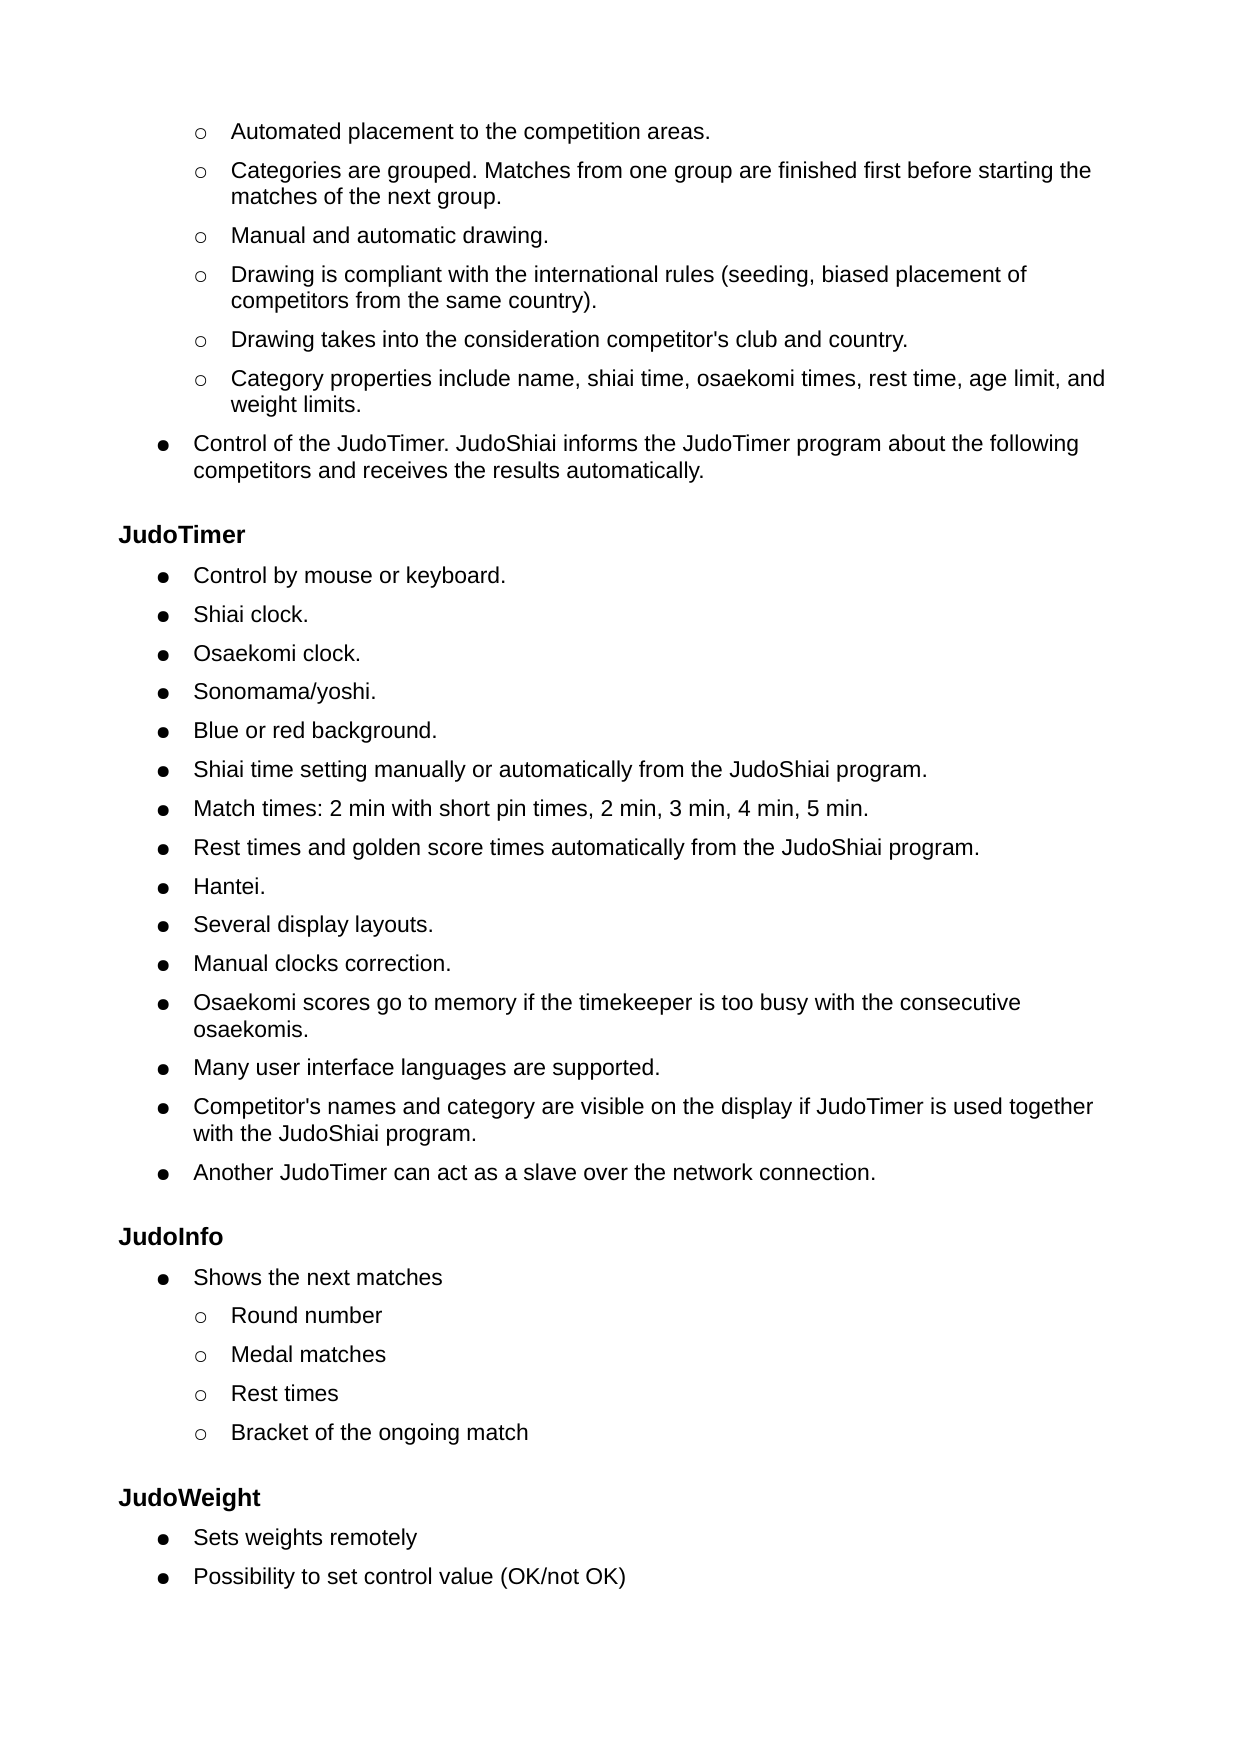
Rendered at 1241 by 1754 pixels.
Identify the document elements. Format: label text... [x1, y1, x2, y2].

list Drawing takes into the consideration competitor's club and country. [193, 326, 1122, 353]
list Another JudoTimer can act as a slave over the network connection. [156, 1158, 1122, 1185]
list Several display layouts. [156, 911, 1122, 938]
list Competitor's names and category are visible on the display if JudoTimer is used together with the JudoShiai program. [156, 1093, 1122, 1146]
list Possibility to set control value (OK/not OK) [156, 1563, 1122, 1589]
list Rest times and golden score times automatically from the JudoShiai program. [156, 834, 1122, 860]
subtitle JudoInfo [118, 1222, 1122, 1251]
list Hantei. [156, 873, 1122, 899]
list Many user interface languages are supported. [156, 1054, 1122, 1081]
list Sets weights remotely [156, 1524, 1122, 1550]
list Rest times [193, 1380, 1122, 1406]
list Automated placement to the competition areas. [193, 118, 1122, 144]
list Osaekomi scores go to memory if the timekeeper is too busy with the consecutive osaekomis. [156, 989, 1122, 1042]
list Shiai clock. [156, 601, 1122, 627]
list Shiai time setting manually or automatically from the JudoShiai program. [156, 756, 1122, 782]
list Shows the next matches [156, 1263, 1122, 1290]
list Bracket of the ongoing match [193, 1419, 1122, 1445]
list Sonomama/yoshi. [156, 678, 1122, 705]
list Categories are grouped. Matches from one group are finished first before starting the matches of the next group. [193, 157, 1122, 210]
subtitle JudoWeight [118, 1483, 1122, 1512]
subtitle JudoTimer [118, 521, 1122, 549]
list Drawing is compliant with the international rules (seeding, biased placement of competitors from the same country). [193, 261, 1122, 314]
list Control of the JudoTimer. JudoShiai informs the JudoTimer program about the following competitors and receives the results automatically. [156, 430, 1122, 483]
list Match times: 2 min with short pin times, 2 min, 3 min, 4 min, 5 min. [156, 795, 1122, 821]
list Manual clocks correction. [156, 950, 1122, 977]
list Medal matches [193, 1341, 1122, 1368]
list Category properties include name, shiai time, osaekomi times, rest time, age limit, and weight limits. [193, 365, 1122, 418]
list Osaekomi clock. [156, 639, 1122, 666]
list Manual and automatic drawing. [193, 222, 1122, 248]
list Blue or red background. [156, 717, 1122, 743]
list Round number [193, 1302, 1122, 1329]
list Control by mouse or keyboard. [156, 562, 1122, 588]
